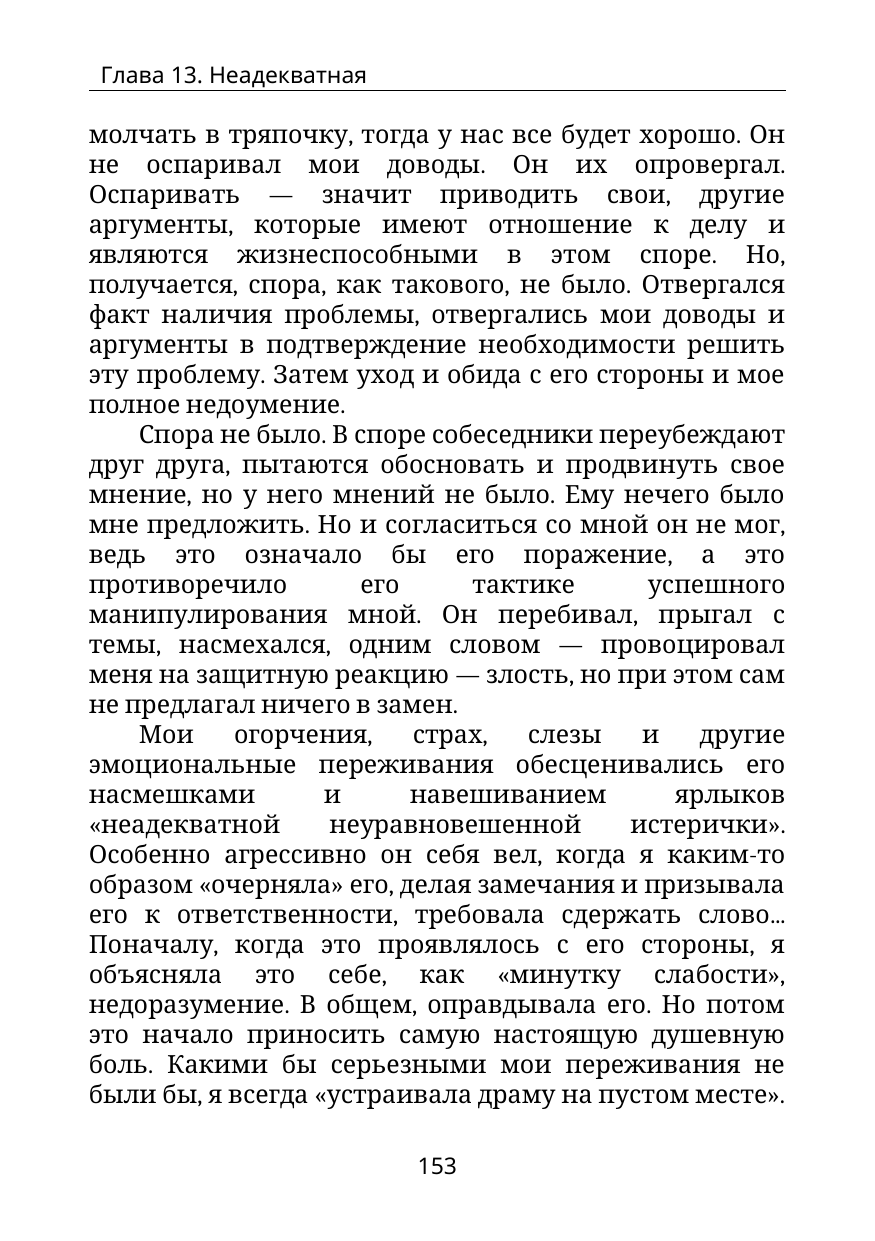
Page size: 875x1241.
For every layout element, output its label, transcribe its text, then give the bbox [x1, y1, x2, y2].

text Мои огорчения, страх, слезы и другие эмоциональные переживания обесценивались его насмешками и навешиванием ярлыков «неадекватной неуравновешенной истерички». Особенно агрессивно он себя вел, когда я каким-то образом «очерняла» его, делая замечания и призывала его к ответственности, требовала сдержать слово... Поначалу, когда это проявлялось с его стороны, я объясняла это себе, как «минутку слабости», недоразумение. В общем, оправдывала его. Но потом это начало приносить самую настоящую душевную боль. Какими бы серьезными мои переживания не были бы, я всегда «устраивала драму на пустом месте». [88, 720, 786, 1110]
text молчать в тряпочку, тогда у нас все будет хорошо. Он не оспаривал мои доводы. Он их опровергал. Оспаривать — значит приводить свои, другие аргументы, которые имеют отношение к делу и являются жизнеспособными в этом споре. Но, получается, спора, как такового, не было. Отвергался факт наличия проблемы, отвергались мои доводы и аргументы в подтверждение необходимости решить эту проблему. Затем уход и обида с его стороны и мое полное недоумение. [88, 120, 786, 420]
text Спора не было. В споре собеседники переубеждают друг друга, пытаются обосновать и продвинуть свое мнение, но у него мнений не было. Ему нечего было мне предложить. Но и согласиться со мной он не мог, ведь это означало бы его поражение, а это противоречило его тактике успешного манипулирования мной. Он перебивал, прыгал с темы, насмехался, одним словом — провоцировал меня на защитную реакцию — злость, но при этом сам не предлагал ничего в замен. [88, 420, 786, 720]
